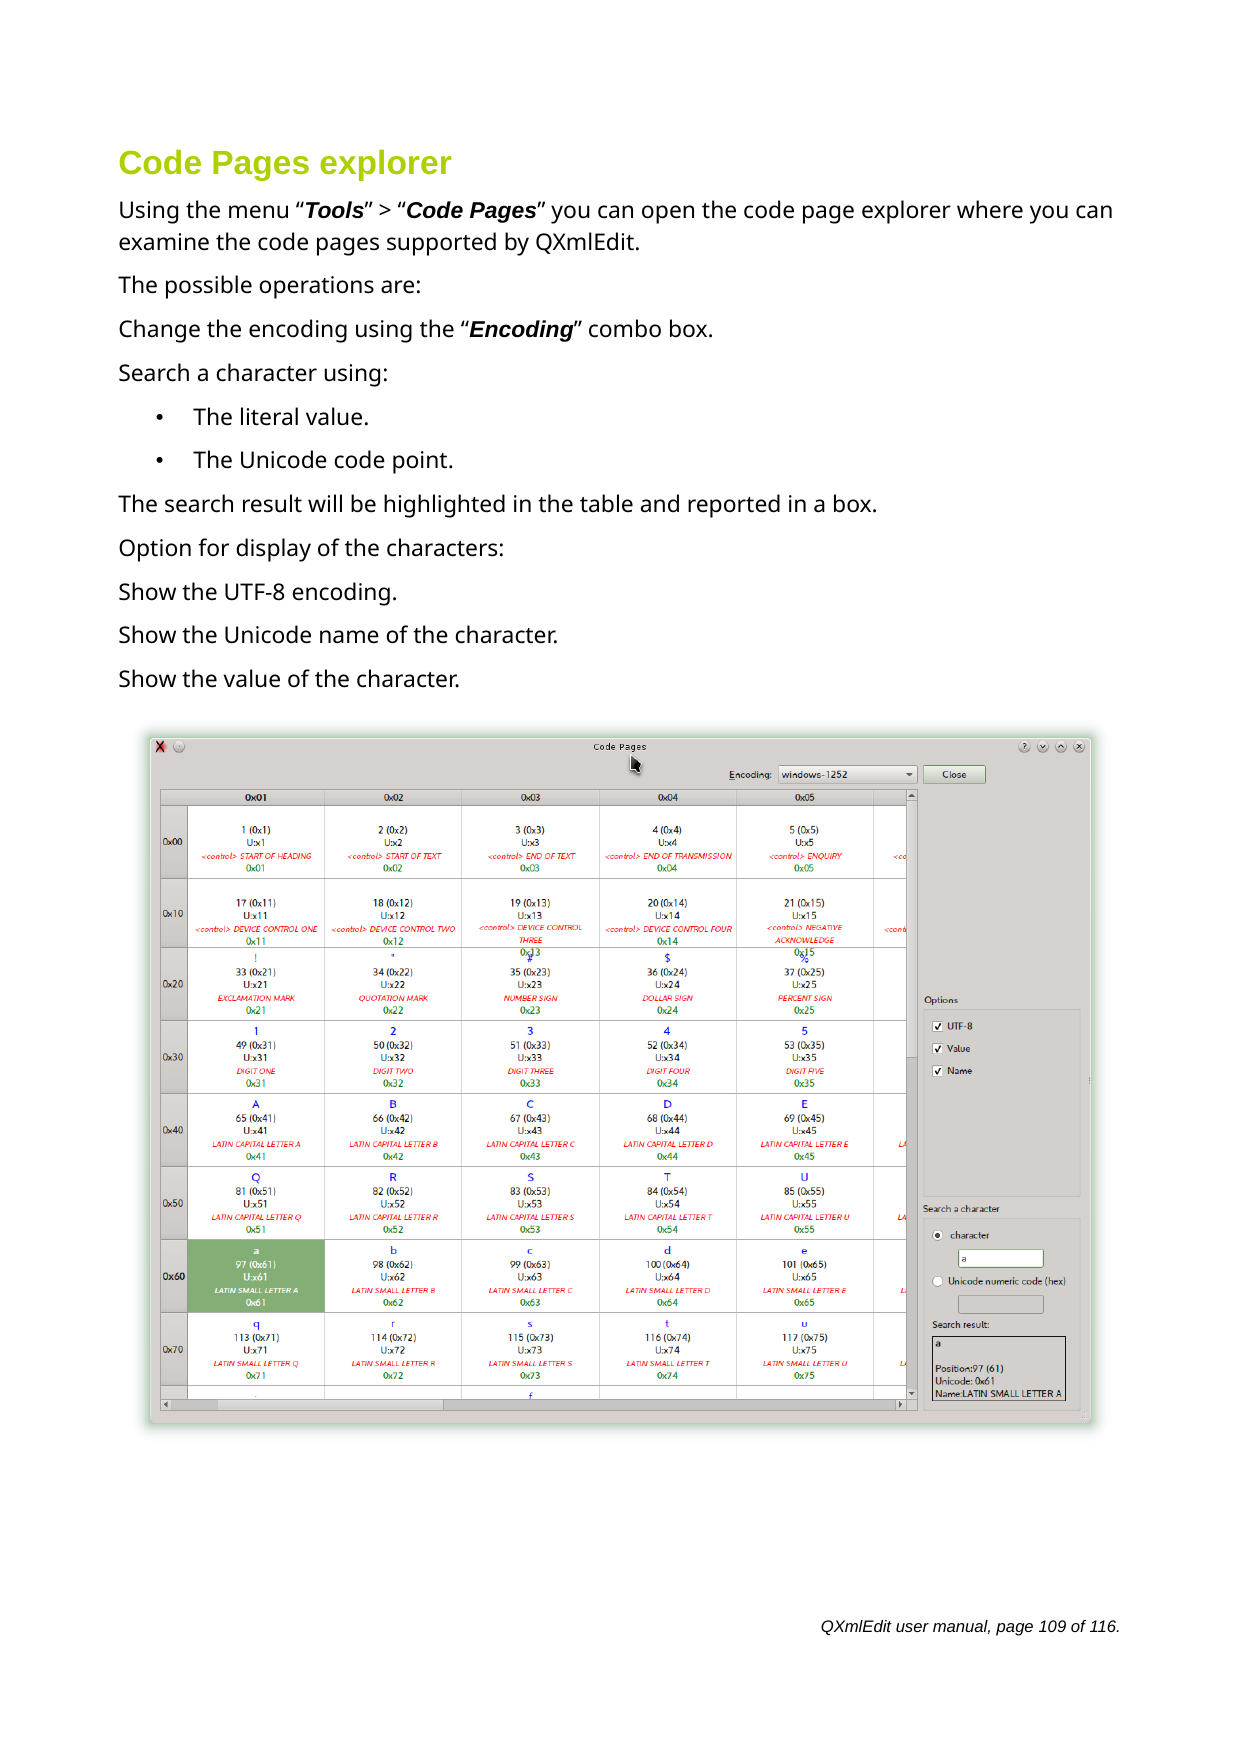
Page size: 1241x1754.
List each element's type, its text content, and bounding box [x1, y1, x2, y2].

text Change the encoding using the “Encoding” combo box. [118, 313, 1122, 344]
text The search result will be highlighted in the table and reported in a box. [118, 488, 1122, 519]
text The possible operations are: [118, 269, 1122, 301]
picture [118, 706, 1122, 1454]
list The literal value. [156, 401, 1122, 432]
text Search a character using: [118, 357, 1122, 388]
text Show the value of the character. [118, 663, 1122, 694]
subtitle Code Pages explorer [118, 143, 1122, 182]
text Show the Unicode name of the character. [118, 619, 1122, 651]
text Option for display of the characters: [118, 532, 1122, 563]
text Using the menu “Tools” > “Code Pages” you can open the code page explorer where you can examine the code pages supported by QXmlEdit. [118, 194, 1122, 257]
list The Unicode code point. [156, 444, 1122, 476]
text Show the UTF-8 encoding. [118, 576, 1122, 607]
